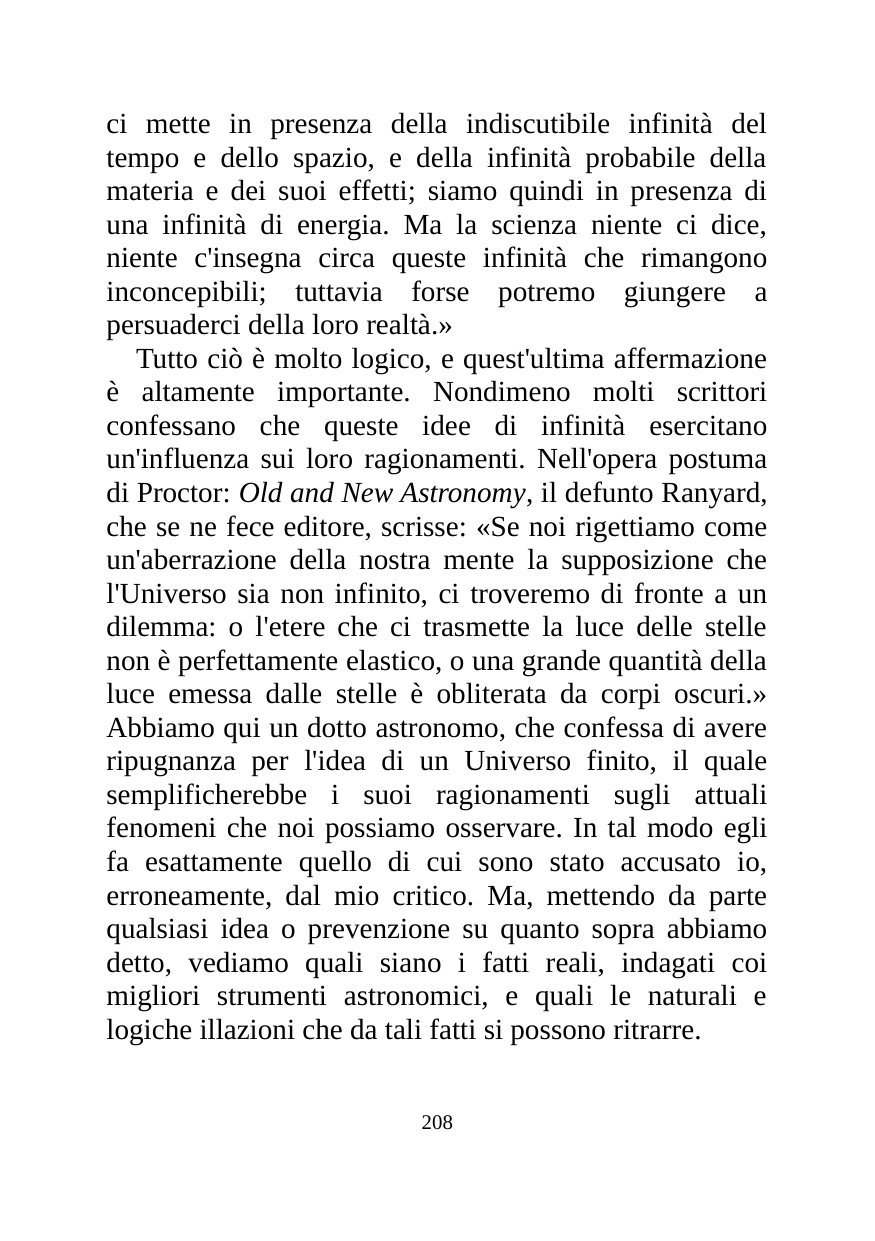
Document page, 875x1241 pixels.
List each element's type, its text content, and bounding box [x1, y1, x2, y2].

text Tutto ciò è molto logico, e quest'ultima affermazione è altamente importante. Nondimeno molti scrittori confessano che queste idee di infinità esercitano un'influenza sui loro ragionamenti. Nell'opera postuma di Proctor: Old and New Astronomy, il defunto Ranyard, che se ne fece editore, scrisse: «Se noi rigettiamo come un'aberrazione della nostra mente la supposizione che l'Universo sia non infinito, ci troveremo di fronte a un dilemma: o l'etere che ci trasmette la luce delle stelle non è perfettamente elastico, o una grande quantità della luce emessa dalle stelle è obliterata da corpi oscuri.» Abbiamo qui un dotto astronomo, che confessa di avere ripugnanza per l'idea di un Universo finito, il quale semplificherebbe i suoi ragionamenti sugli attuali fenomeni che noi possiamo osservare. In tal modo egli fa esattamente quello di cui sono stato accusato io, erroneamente, dal mio critico. Ma, mettendo da parte qualsiasi idea o prevenzione su quanto sopra abbiamo detto, vediamo quali siano i fatti reali, indagati coi migliori strumenti astronomici, e quali le naturali e logiche illazioni che da tali fatti si possono ritrarre. [106, 341, 768, 1045]
text ci mette in presenza della indiscutibile infinità del tempo e dello spazio, e della infinità probabile della materia e dei suoi effetti; siamo quindi in presenza di una infinità di energia. Ma la scienza niente ci dice, niente c'insegna circa queste infinità che rimangono inconcepibili; tuttavia forse potremo giungere a persuaderci della loro realtà.» [106, 106, 768, 341]
